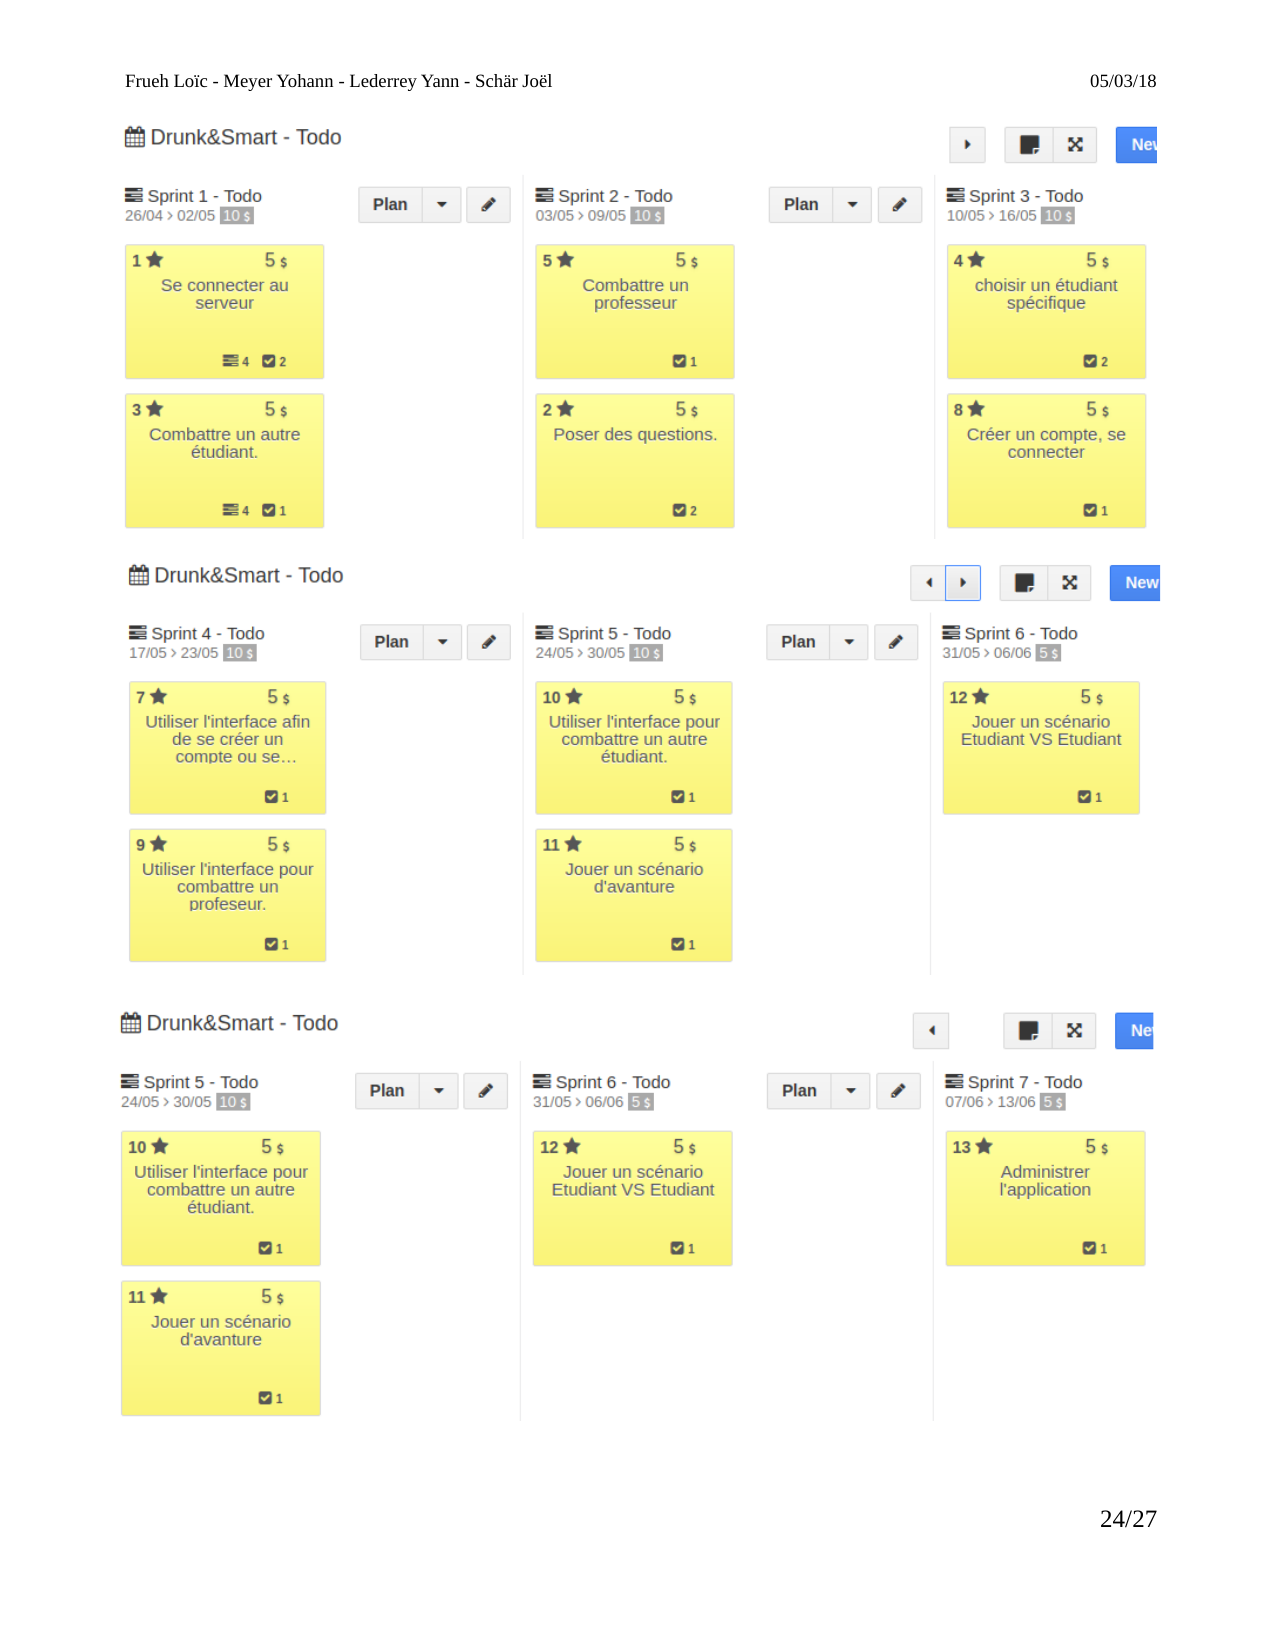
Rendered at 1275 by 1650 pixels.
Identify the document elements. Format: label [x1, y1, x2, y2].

picture [114, 1009, 1154, 1421]
picture [118, 121, 1157, 539]
picture [121, 557, 1161, 975]
